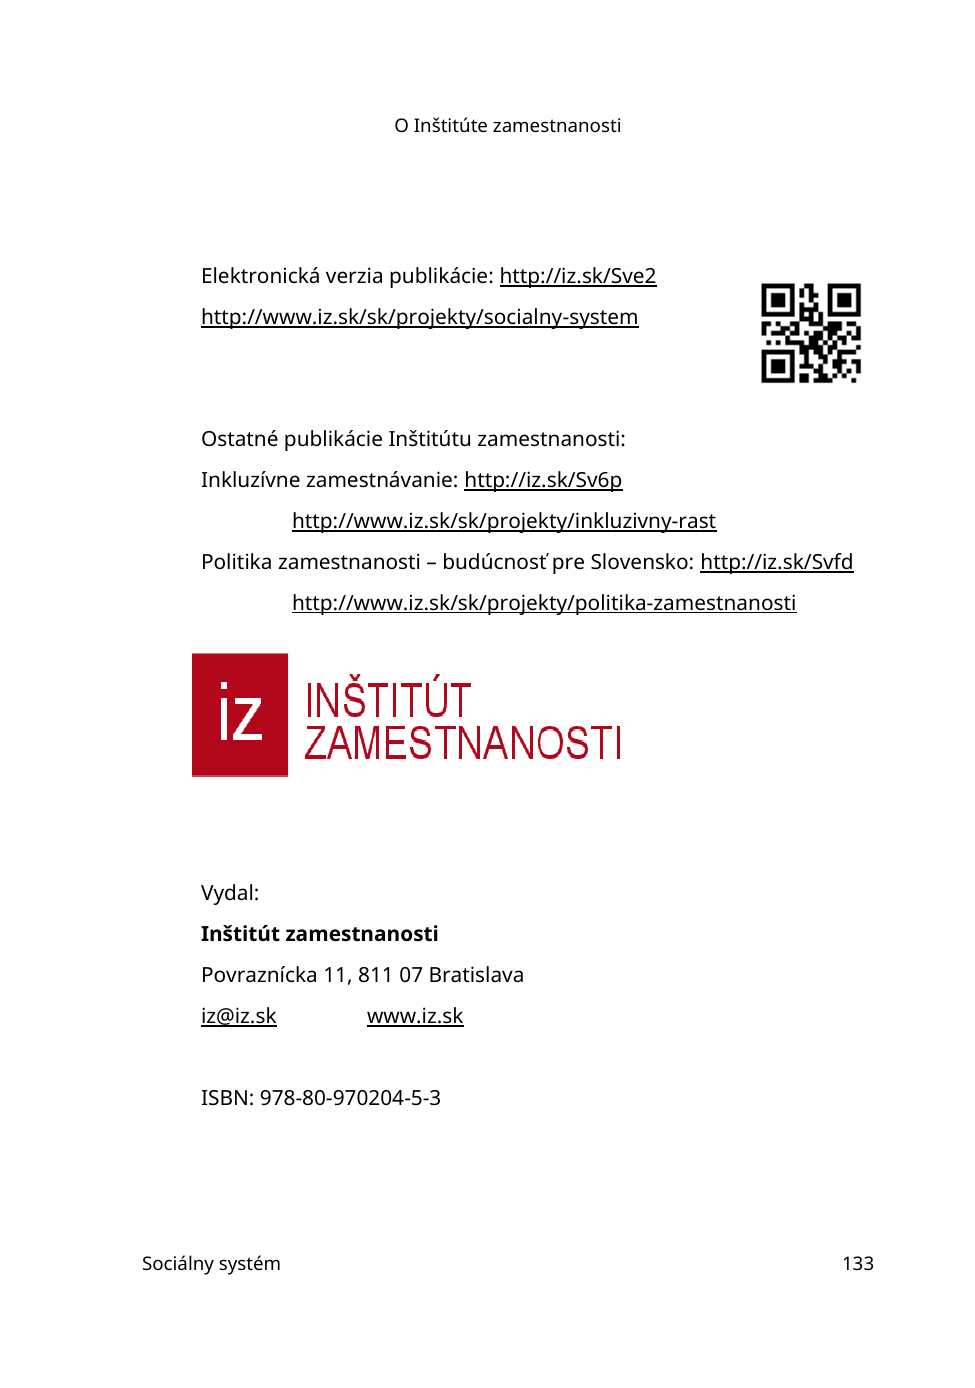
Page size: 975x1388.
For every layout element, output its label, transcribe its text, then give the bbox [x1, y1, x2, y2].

text ISBN: 978-80-970204-5-3 [142, 1083, 874, 1111]
text Politika zamestnanosti – budúcnosť pre Slovensko: http://iz.sk/Svfd [142, 547, 874, 576]
picture [743, 266, 880, 402]
text Povraznícka 11, 811 07 Bratislava [142, 960, 874, 989]
text Elektronická verzia publikácie: http://iz.sk/Sve2 [142, 261, 874, 290]
text Vydal: [142, 878, 874, 907]
text http://www.iz.sk/sk/projekty/politika-zamestnanosti [142, 588, 874, 616]
text Inkluzívne zamestnávanie: http://iz.sk/Sv6p [142, 465, 874, 494]
text http://www.iz.sk/sk/projekty/inkluzivny-rast [142, 506, 874, 535]
text http://www.iz.sk/sk/projekty/socialny­‑system [142, 302, 743, 331]
text Ostatné publikácie Inštitútu zamestnanosti: [142, 424, 874, 453]
text iz@iz.sk www.iz.sk [142, 1001, 874, 1029]
text Inštitút zamestnanosti [142, 919, 874, 948]
